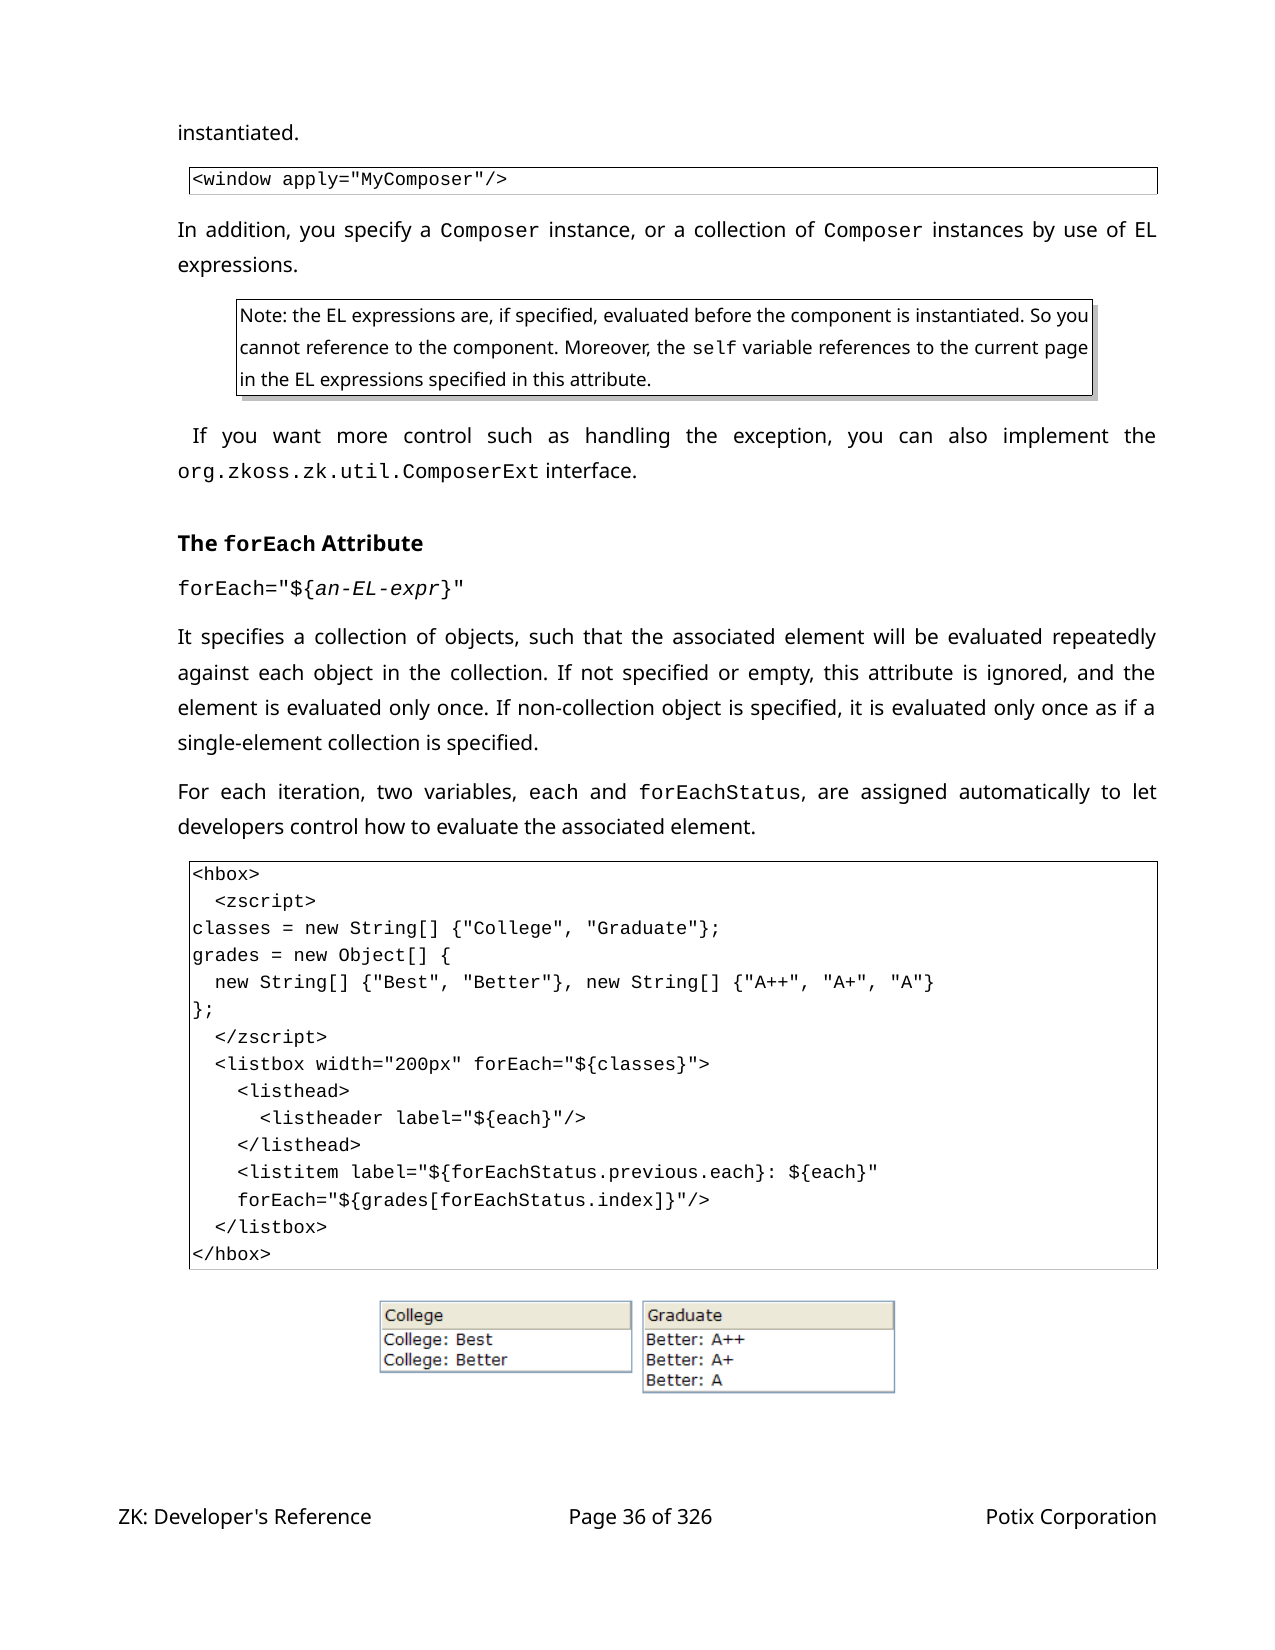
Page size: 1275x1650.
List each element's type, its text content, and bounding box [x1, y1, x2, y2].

text For each iteration, two variables, each and forEachStatus, are assigned automatically to let developers control how to evaluate the associated element. [177, 777, 1157, 841]
text <window apply="MyComposer"/> [190, 168, 1157, 194]
text <listbox width="200px" forEach="${classes}"> [190, 1052, 1157, 1076]
text In addition, you specify a Composer instance, or a collection of Composer instances by use of EL expressions. [177, 215, 1157, 279]
text forEach="${an-EL-expr}" [177, 578, 1157, 602]
text forEach="${grades[forEachStatus.index]}"/> [190, 1188, 1157, 1212]
text </listbox> [190, 1215, 1157, 1239]
text </hbox> [190, 1242, 1157, 1269]
text <listheader label="${each}"/> [190, 1106, 1157, 1130]
text It specifies a collection of objects, such that the associated element will be evaluated repeatedly against each object in the collection. If not specified or empty, this attribute is ignored, and the element is evaluated only once. If non-collection object is specified, it is evaluated only once as if a single-element collection is specified. [177, 622, 1157, 756]
text new String[] {"Best", "Better"}, new String[] {"A++", "A+", "A"} [190, 970, 1157, 994]
text <hbox> [190, 862, 1157, 886]
picture [376, 1297, 899, 1396]
text If you want more control such as handling the exception, you can also implement the org.zkoss.zk.util.ComposerExt interface. [177, 421, 1157, 485]
subtitle The forEach Attribute [177, 528, 1157, 558]
text <listitem label="${forEachStatus.previous.each}: ${each}" [190, 1160, 1157, 1185]
text classes = new String[] {"College", "Graduate"}; [190, 916, 1157, 940]
text <listhead> [190, 1079, 1157, 1103]
text </zscript> [190, 1024, 1157, 1049]
text </listhead> [190, 1133, 1157, 1157]
text <zscript> [190, 888, 1157, 913]
text }; [190, 997, 1157, 1022]
text instantiated. [177, 118, 1157, 146]
text grades = new Object[] { [190, 943, 1157, 967]
text Note: the EL expressions are, if specified, evaluated before the component is instantiated. So you cannot reference to the component. Moreover, the self variable references to the current page in the EL expressions specified in this attribute. [237, 300, 1092, 395]
